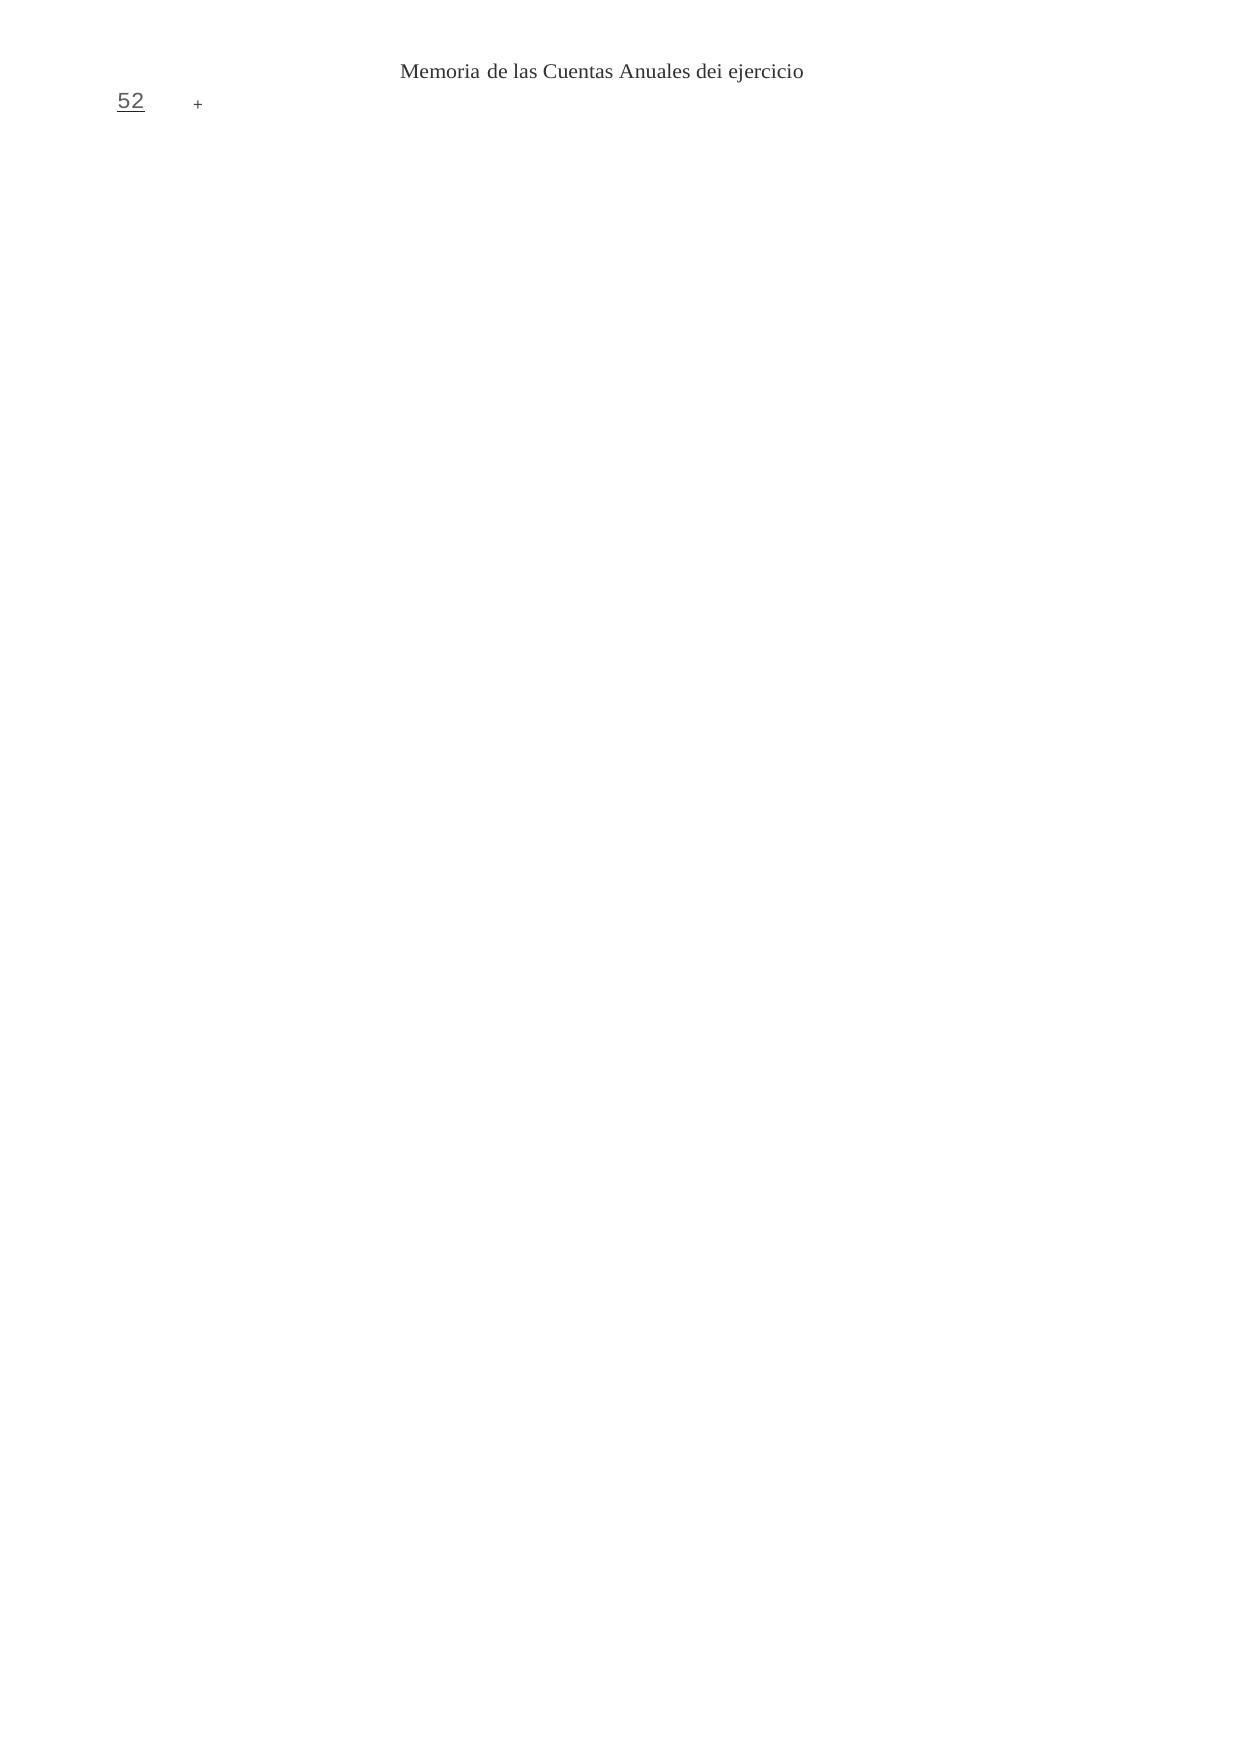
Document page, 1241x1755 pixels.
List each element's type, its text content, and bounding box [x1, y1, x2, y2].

text 52 [117, 89, 344, 116]
